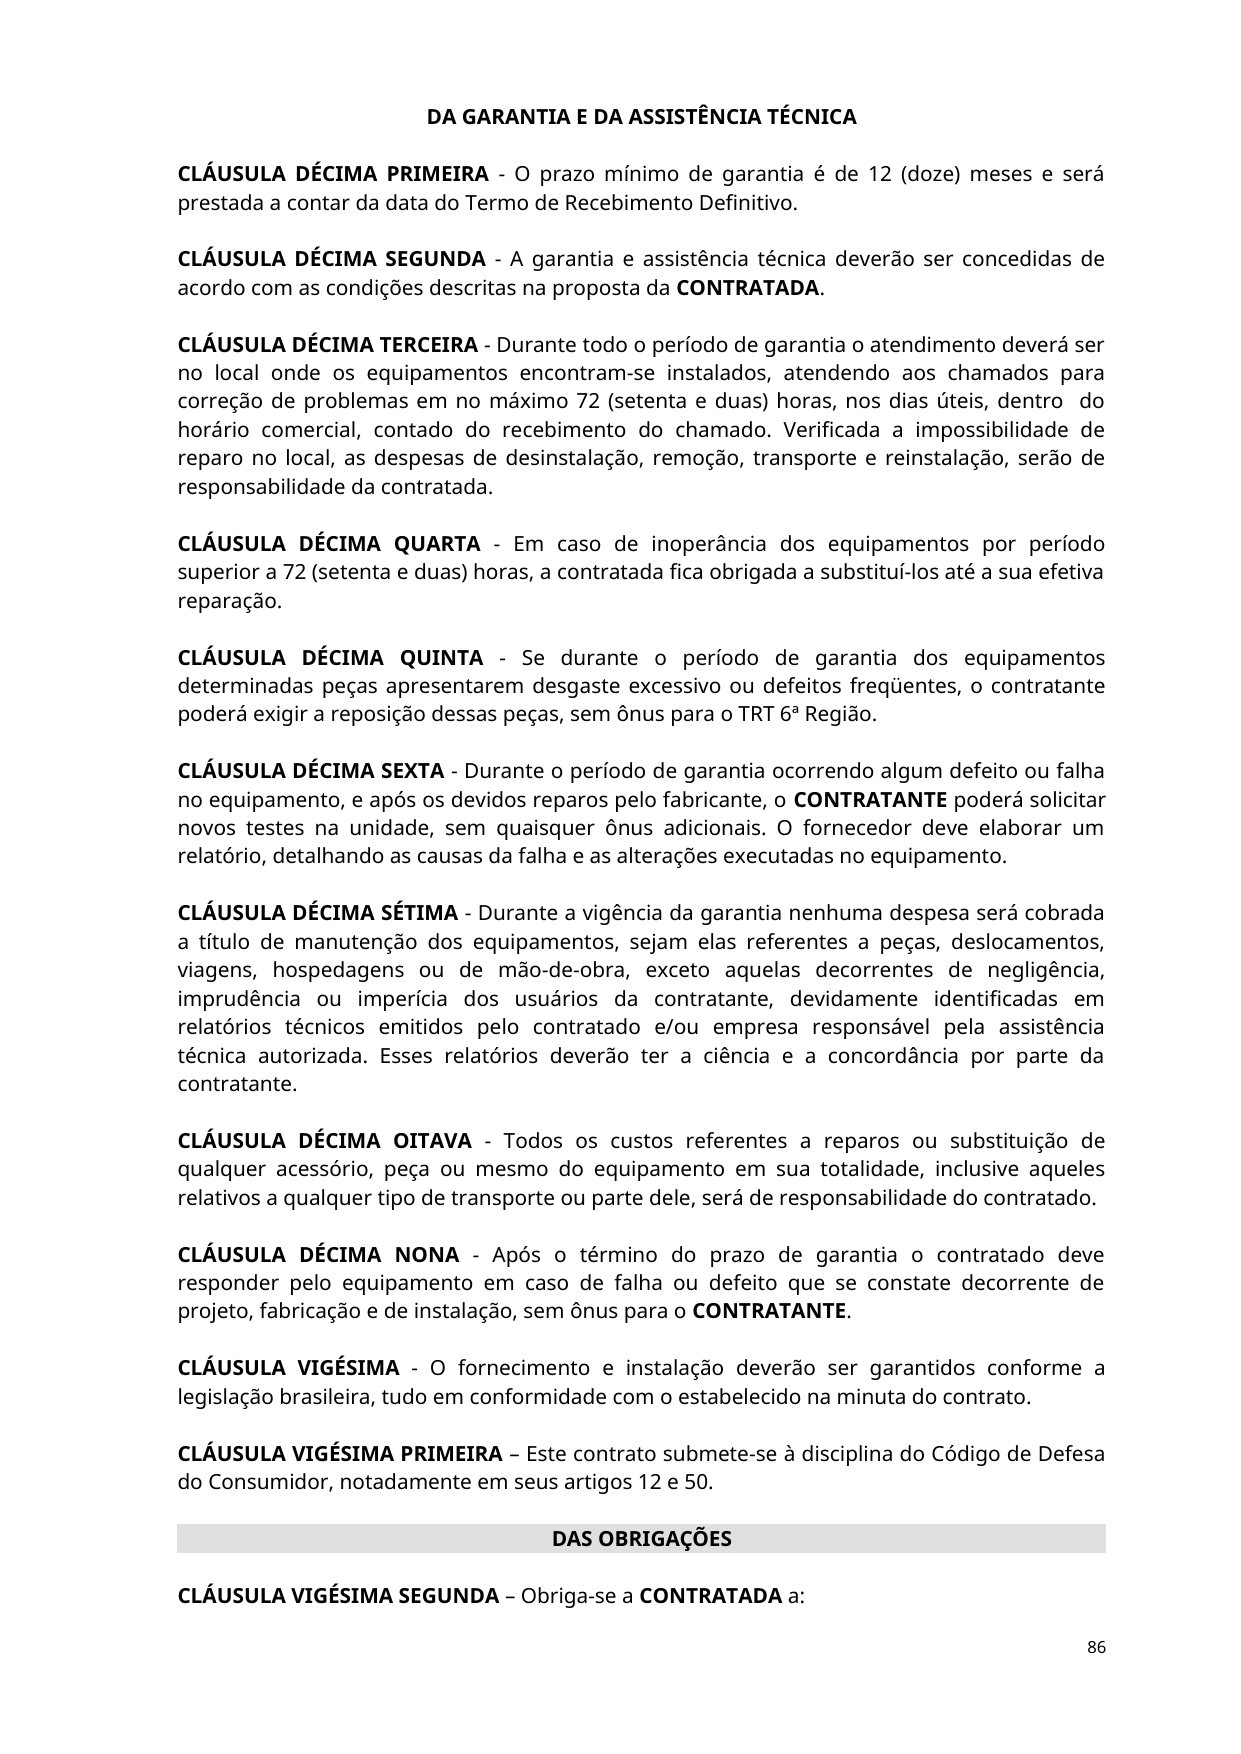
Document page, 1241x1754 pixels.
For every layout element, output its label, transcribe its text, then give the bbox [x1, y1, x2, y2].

text CLÁUSULA DÉCIMA QUINTA - Se durante o período de garantia dos equipamentos determinadas peças apresentarem desgaste excessivo ou defeitos freqüentes, o contratante poderá exigir a reposição dessas peças, sem ônus para o TRT 6ª Região. [177, 643, 1106, 728]
text CLÁUSULA DÉCIMA QUARTA - Em caso de inoperância dos equipamentos por período superior a 72 (setenta e duas) horas, a contratada fica obrigada a substituí-los até a sua efetiva reparação. [177, 529, 1106, 614]
text CLÁUSULA DÉCIMA SÉTIMA - Durante a vigência da garantia nenhuma despesa será cobrada a título de manutenção dos equipamentos, sejam elas referentes a peças, deslocamentos, viagens, hospedagens ou de mão-de-obra, exceto aquelas decorrentes de negligência, imprudência ou imperícia dos usuários da contratante, devidamente identificadas em relatórios técnicos emitidos pelo contratado e/ou empresa responsável pela assistência técnica autorizada. Esses relatórios deverão ter a ciência e a concordância por parte da contratante. [177, 898, 1106, 1098]
text CLÁUSULA DÉCIMA OITAVA - Todos os custos referentes a reparos ou substituição de qualquer acessório, peça ou mesmo do equipamento em sua totalidade, inclusive aqueles relativos a qualquer tipo de transporte ou parte dele, será de responsabilidade do contratado. [177, 1126, 1106, 1211]
text CLÁUSULA VIGÉSIMA PRIMEIRA – Este contrato submete-se à disciplina do Código de Defesa do Consumidor, notadamente em seus artigos 12 e 50. [177, 1439, 1106, 1496]
text CLÁUSULA DÉCIMA TERCEIRA - Durante todo o período de garantia o atendimento deverá ser no local onde os equipamentos encontram-se instalados, atendendo aos chamados para correção de problemas em no máximo 72 (setenta e duas) horas, nos dias úteis, dentro do horário comercial, contado do recebimento do chamado. Verificada a impossibilidade de reparo no local, as despesas de desinstalação, remoção, transporte e reinstalação, serão de responsabilidade da contratada. [177, 330, 1106, 500]
text CLÁUSULA DÉCIMA NONA - Após o término do prazo de garantia o contratado deve responder pelo equipamento em caso de falha ou defeito que se constate decorrente de projeto, fabricação e de instalação, sem ônus para o CONTRATANTE. [177, 1240, 1106, 1325]
text CLÁUSULA DÉCIMA SEGUNDA - A garantia e assistência técnica deverão ser concedidas de acordo com as condições descritas na proposta da CONTRATADA. [177, 244, 1106, 301]
text CLÁUSULA VIGÉSIMA SEGUNDA – Obriga-se a CONTRATADA a: [177, 1581, 1106, 1609]
text CLÁUSULA DÉCIMA SEXTA - Durante o período de garantia ocorrendo algum defeito ou falha no equipamento, e após os devidos reparos pelo fabricante, o CONTRATANTE poderá solicitar novos testes na unidade, sem quaisquer ônus adicionais. O fornecedor deve elaborar um relatório, detalhando as causas da falha e as alterações executadas no equipamento. [177, 756, 1106, 870]
subtitle DAS OBRIGAÇÕES [177, 1524, 1106, 1553]
text CLÁUSULA VIGÉSIMA - O fornecimento e instalação deverão ser garantidos conforme a legislação brasileira, tudo em conformidade com o estabelecido na minuta do contrato. [177, 1353, 1106, 1410]
text CLÁUSULA DÉCIMA PRIMEIRA - O prazo mínimo de garantia é de 12 (doze) meses e será prestada a contar da data do Termo de Recebimento Definitivo. [177, 159, 1106, 216]
text DA GARANTIA E DA ASSISTÊNCIA TÉCNICA [177, 102, 1106, 131]
